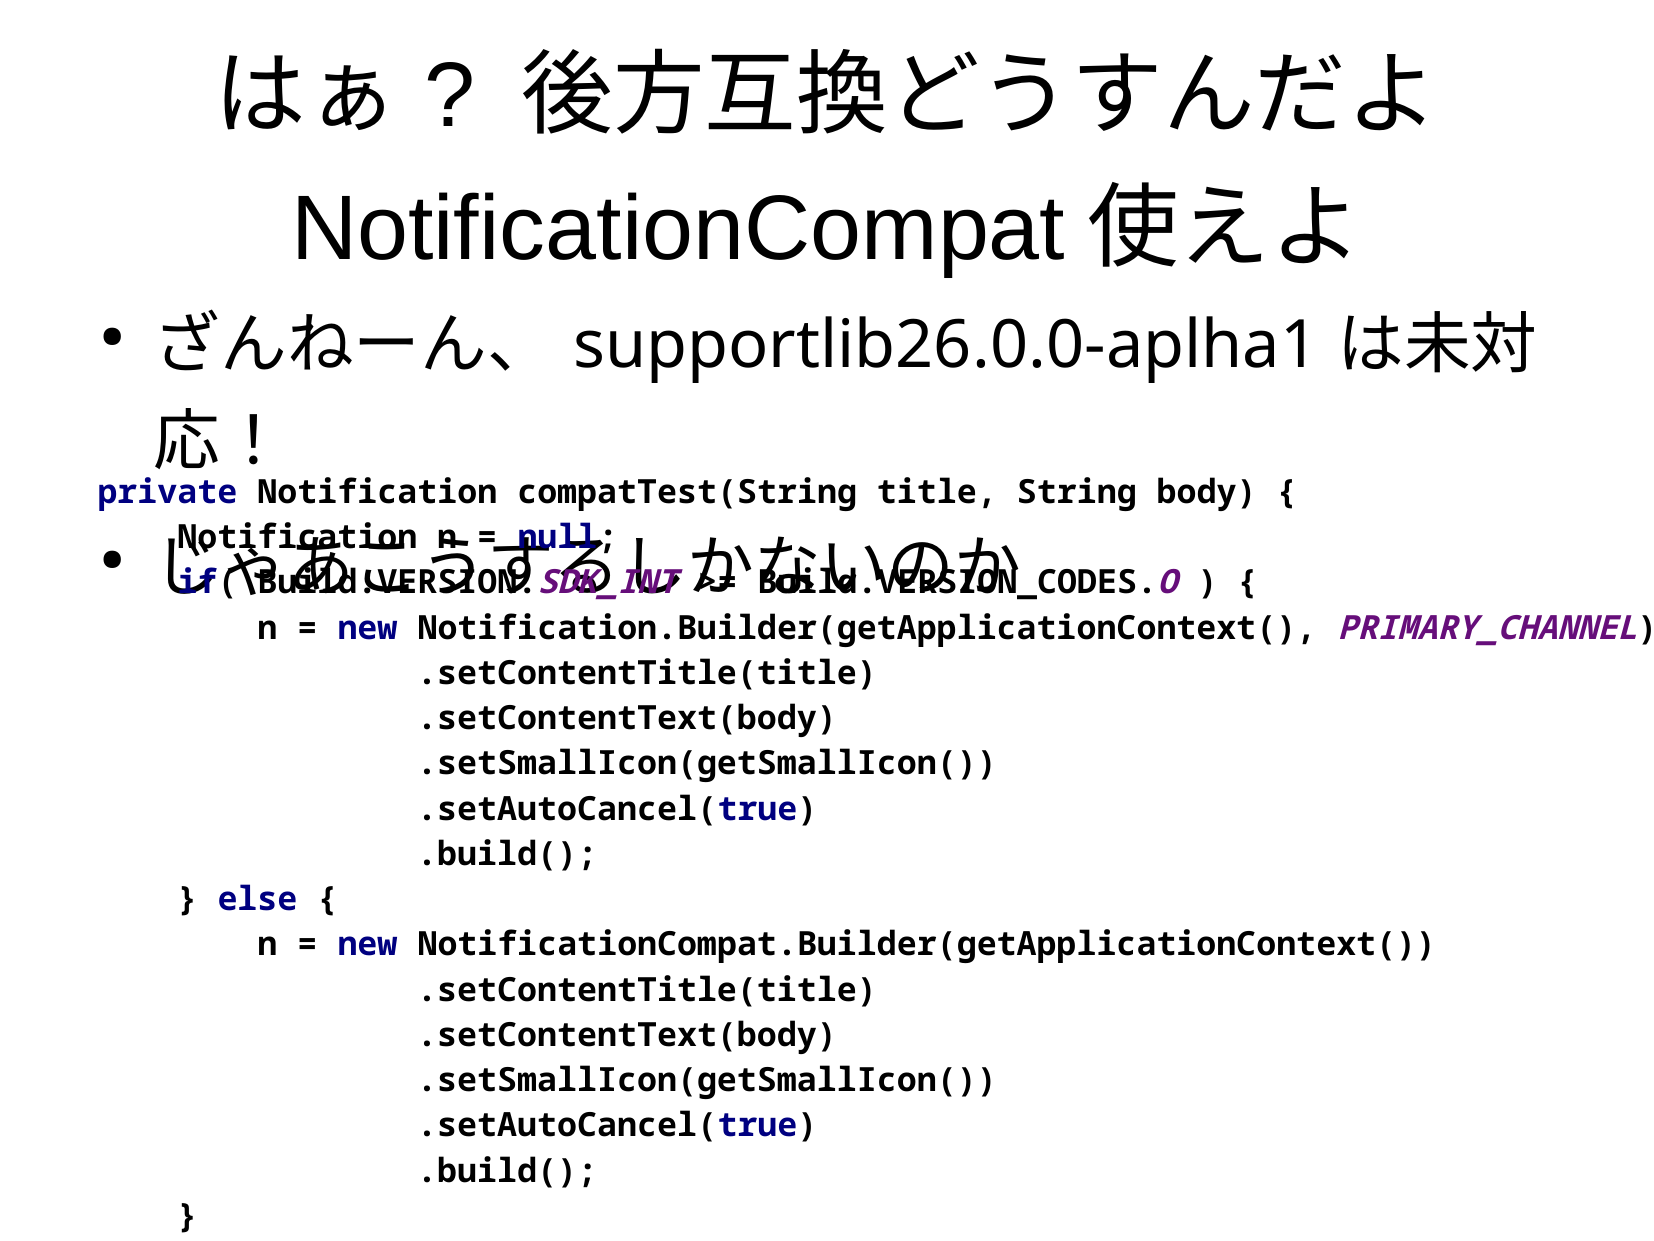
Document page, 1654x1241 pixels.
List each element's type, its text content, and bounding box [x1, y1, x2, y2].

text_box private Notification compatTest(String title, String body) { Notification n = null; if( Build.VERSION.SDK_INT >= Build.VERSION_CODES.O ) { n = new Notification.Builder(getApplicationContext(), PRIMARY_CHANNEL) .setContentTitle(title) .setContentText(body) .setSmallIcon(getSmallIcon()) .setAutoCancel(true) .build(); } else { n = new NotificationCompat.Builder(getApplicationContext()) .setContentTitle(title) .setContentText(body) .setSmallIcon(getSmallIcon()) .setAutoCancel(true) .build(); } return(n); } [82, 460, 1654, 1241]
title はぁ? 後方互換どうすんだよ NotificationCompat使えよ [82, 49, 1571, 257]
list ざんねーん、supportlib26.0.0-aplha1は未対応！ じゃあこうするしかないのか [82, 290, 1571, 460]
